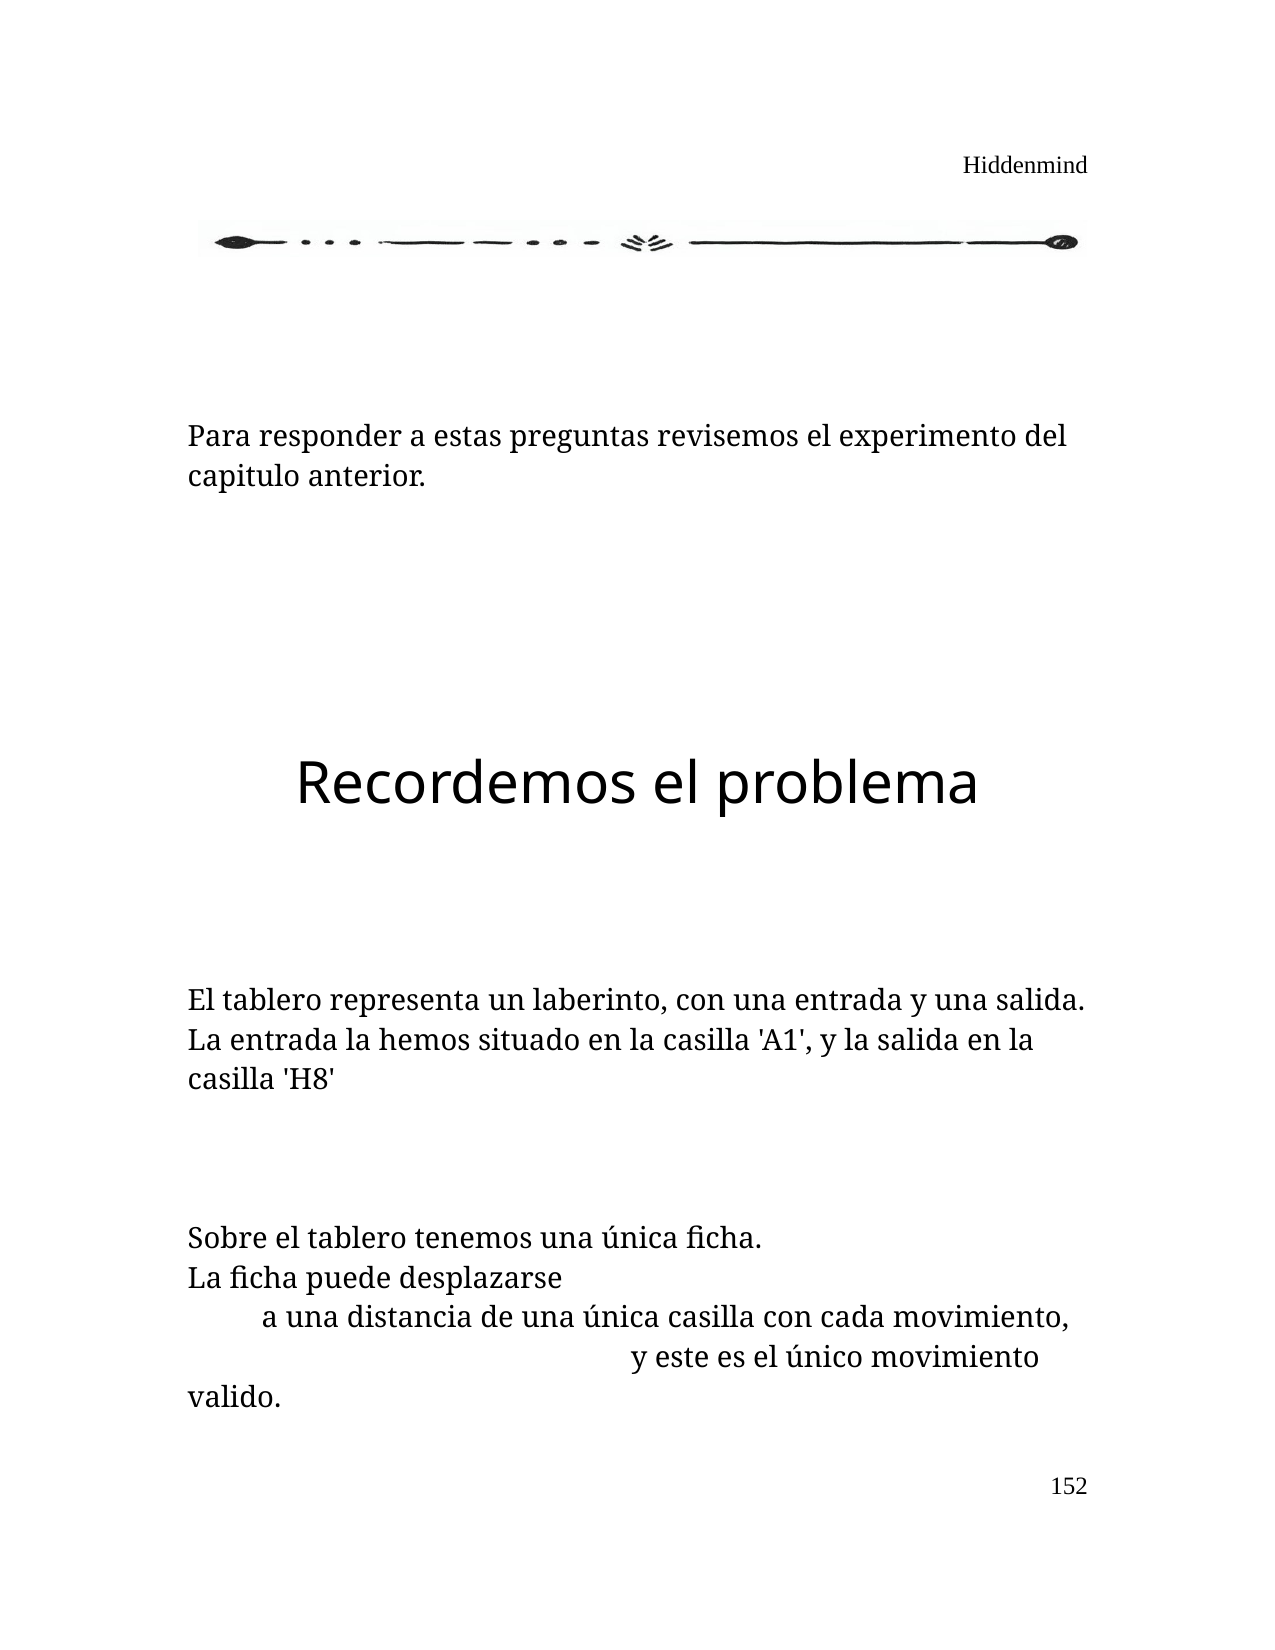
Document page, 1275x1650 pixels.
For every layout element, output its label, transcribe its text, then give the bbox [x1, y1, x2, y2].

text y este es el único movimiento valido. [187, 1336, 1087, 1416]
text a una distancia de una única casilla con cada movimiento, [187, 1297, 1087, 1336]
text Sobre el tablero tenemos una única ficha. [187, 1217, 1087, 1257]
text El tablero representa un laberinto, con una entrada y una salida. [187, 979, 1087, 1019]
text La ficha puede desplazarse [187, 1257, 1087, 1297]
picture [198, 220, 1088, 257]
text La entrada la hemos situado en la casilla 'A1', y la salida en la casilla 'H8' [187, 1019, 1087, 1098]
text Para responder a estas preguntas revisemos el experimento del capitulo anterior. [187, 415, 1087, 495]
